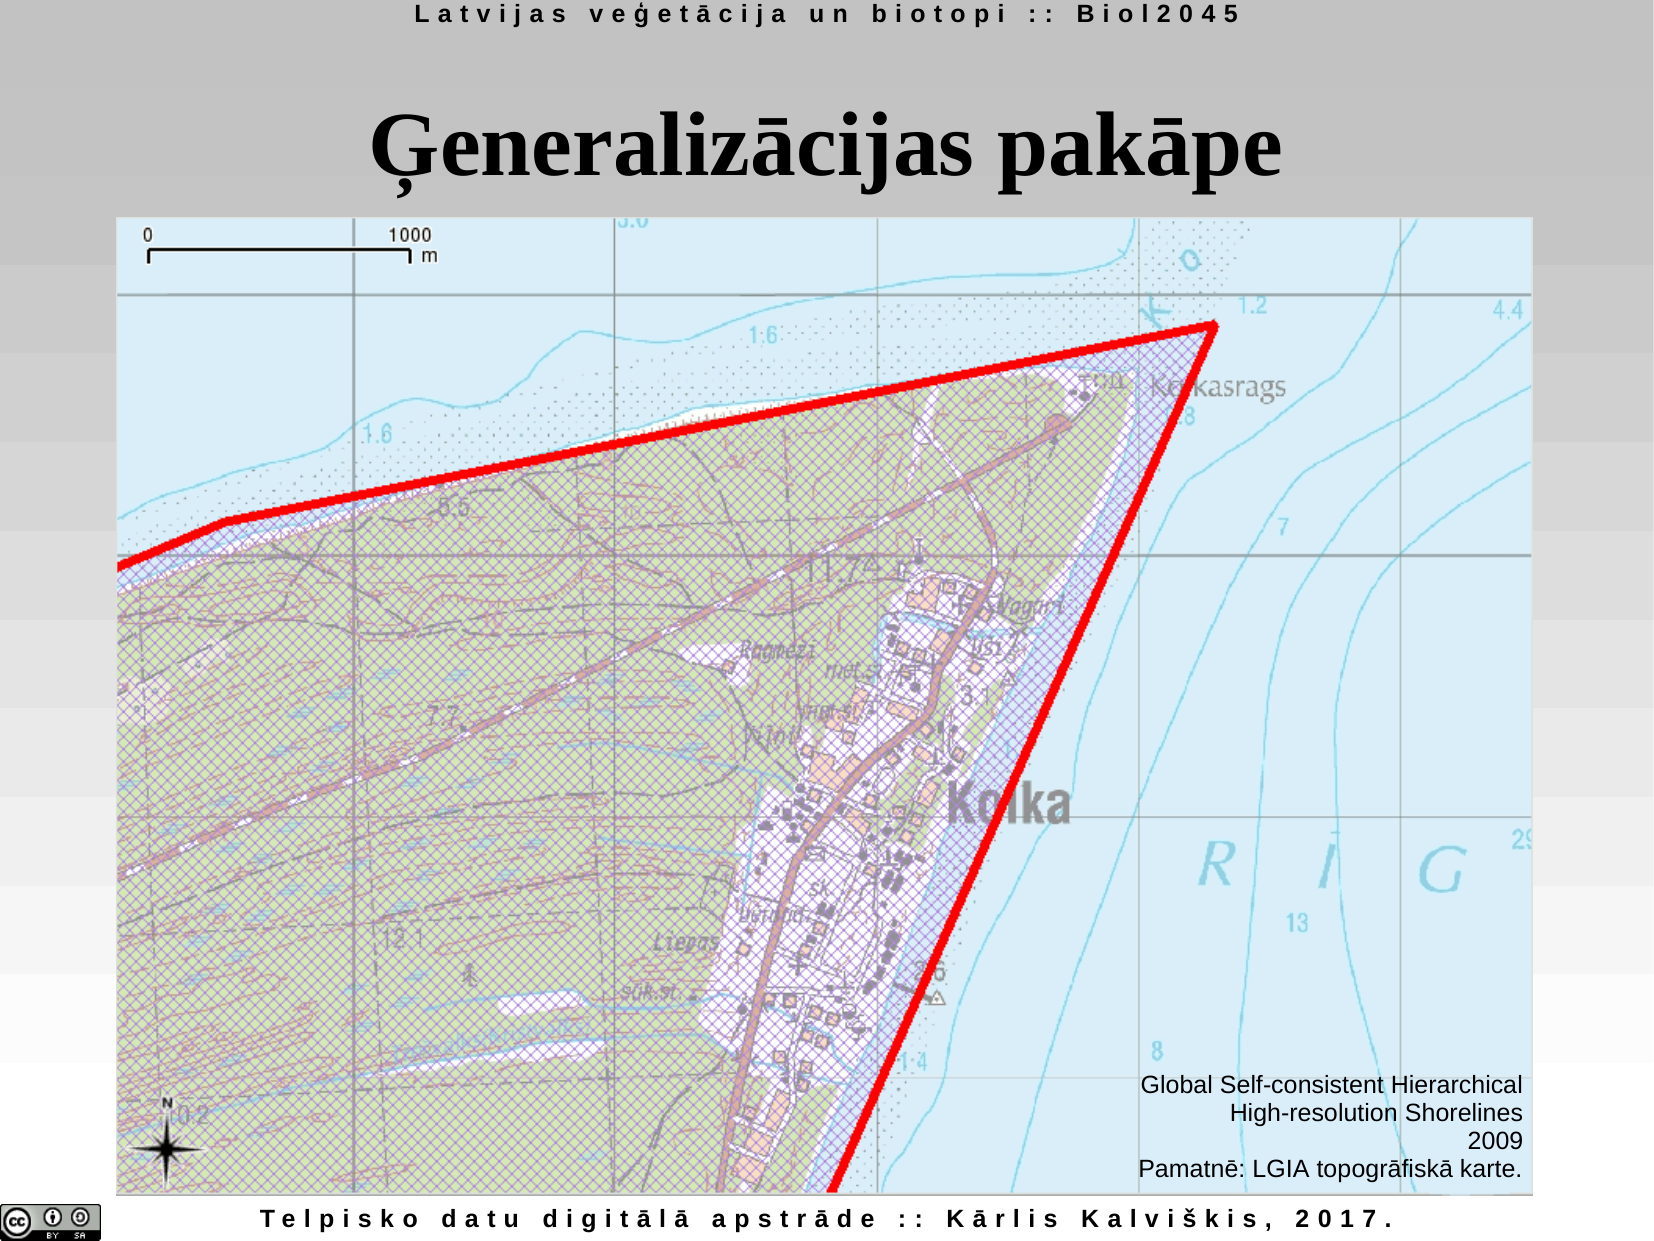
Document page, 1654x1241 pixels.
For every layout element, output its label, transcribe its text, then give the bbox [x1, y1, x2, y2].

picture [0, 217, 1654, 1241]
title Ģeneralizācijas pakāpe [0, 1, 1654, 287]
text_box Global Self-consistent Hierarchical High-resolution Shorelines 2009 Pamatnē: LGIA topogrāfiskā karte. [1138, 1070, 1524, 1183]
